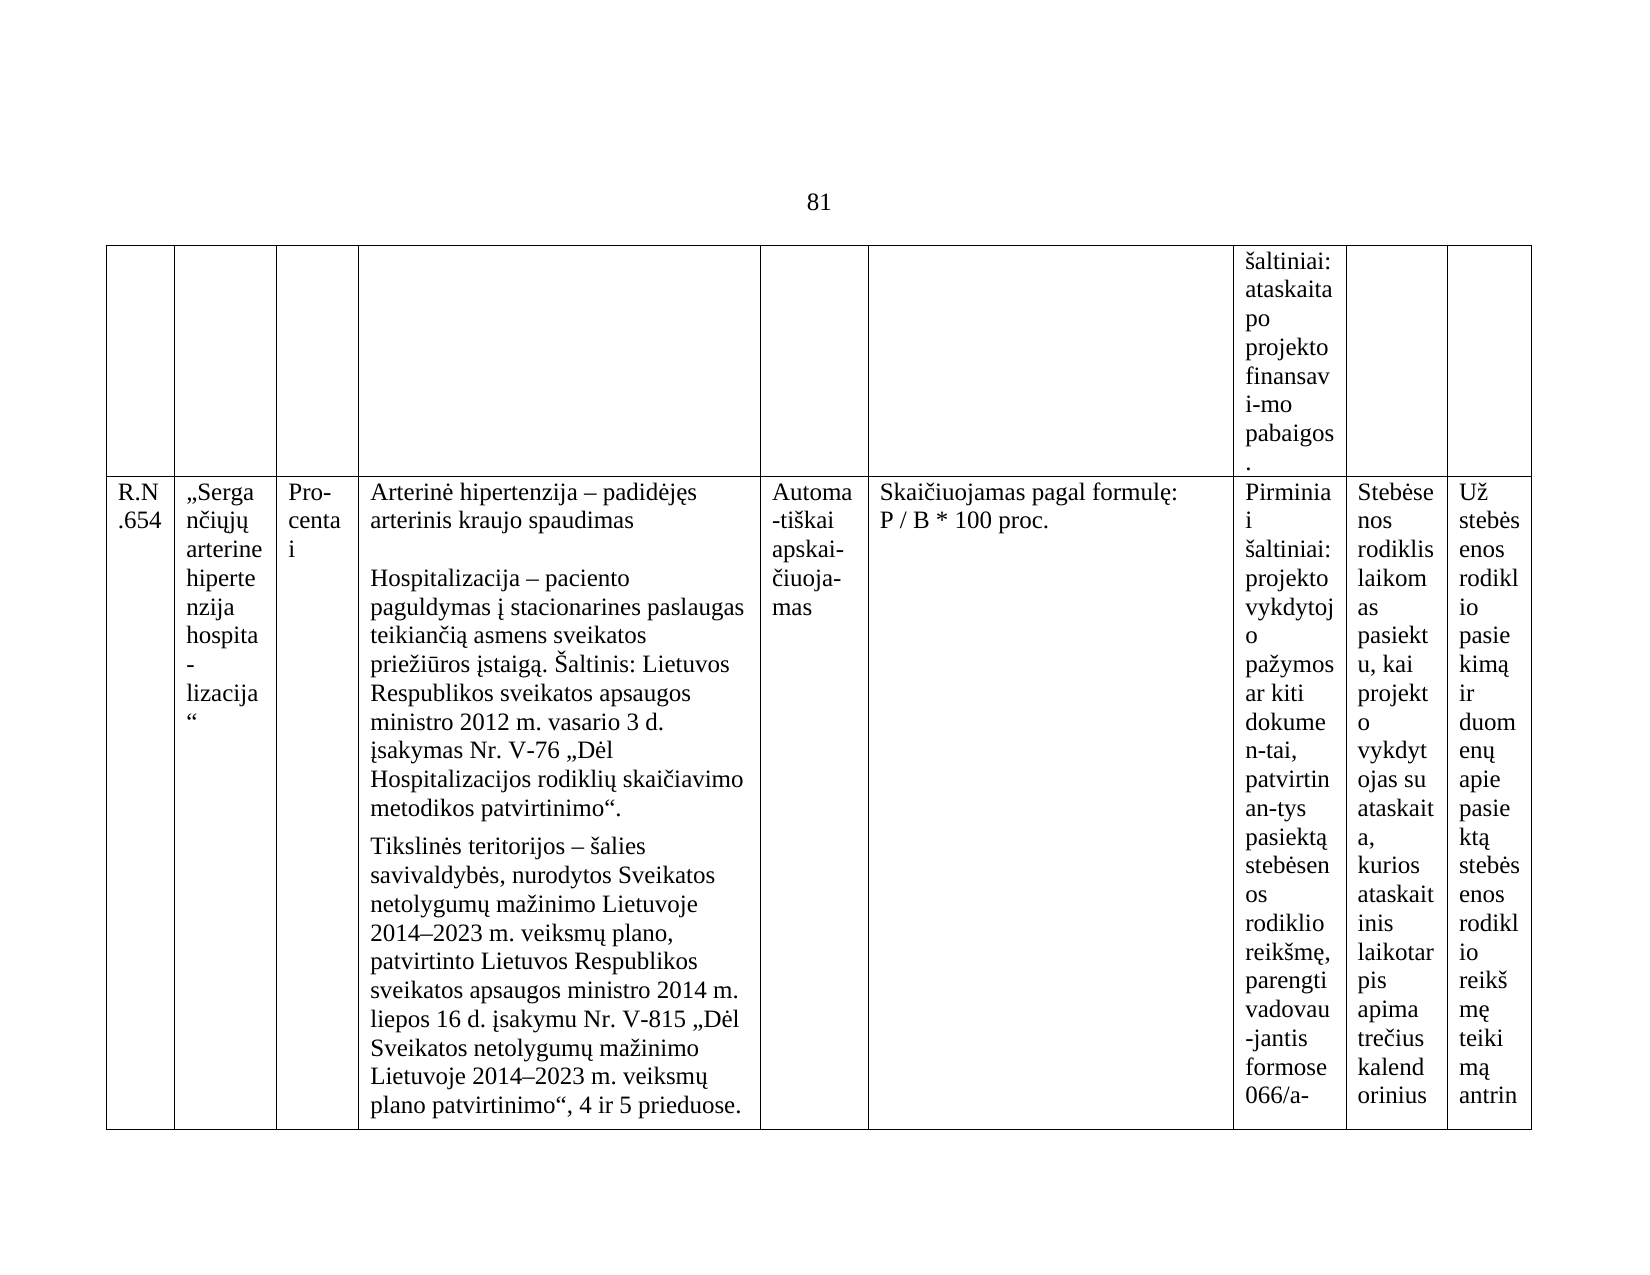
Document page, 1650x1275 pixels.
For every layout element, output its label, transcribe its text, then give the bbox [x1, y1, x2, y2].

table_cell [359, 246, 760, 476]
table_cell [1347, 246, 1447, 476]
table_cell [869, 246, 1233, 476]
table_cell [761, 246, 868, 476]
table_cell „Sergančiųjų arterine hipertenzija hospita-lizacija“ [175, 477, 276, 1128]
table_cell Skaičiuojamas pagal formulę: P / B * 100 proc. [869, 477, 1233, 1128]
table_cell Pirminiai šaltiniai: projekto vykdytojo pažymos ar kiti dokumen-tai, patvirtinan-tys pasiektą stebėsenos rodiklio reikšmę, parengti vadovau-jantis formose 066/a- [1234, 477, 1346, 1128]
table_cell Pro-centai [277, 477, 358, 1128]
table_cell [1448, 246, 1531, 476]
table_cell [107, 246, 174, 476]
table_cell Automa-tiškai apskai-čiuoja-mas [761, 477, 868, 1128]
table_cell [277, 246, 358, 476]
table_cell Už stebėsenos rodiklio pasiekimą ir duomenų apie pasiektą stebėsenos rodiklio reikšmę teikimą antrin [1448, 477, 1531, 1128]
table_cell R.N.654 [107, 477, 174, 1128]
table_cell [175, 246, 276, 476]
table_cell šaltiniai: ataskaita po projekto finansavi-mo pabaigos. [1234, 246, 1346, 476]
table_cell Arterinė hipertenzija – padidėjęs arterinis kraujo spaudimas Hospitalizacija – paciento paguldymas į stacionarines paslaugas teikiančią asmens sveikatos priežiūros įstaigą. Šaltinis: Lietuvos Respublikos sveikatos apsaugos ministro 2012 m. vasario 3 d. įsakymas Nr. V-76 „Dėl Hospitalizacijos rodiklių skaičiavimo metodikos patvirtinimo“. Tikslinės teritorijos – šalies savivaldybės, nurodytos Sveikatos netolygumų mažinimo Lietuvoje 2014–2023 m. veiksmų plano, patvirtinto Lietuvos Respublikos sveikatos apsaugos ministro 2014 m. liepos 16 d. įsakymu Nr. V-815 „Dėl Sveikatos netolygumų mažinimo Lietuvoje 2014–2023 m. veiksmų plano patvirtinimo“, 4 ir 5 prieduose. [359, 477, 760, 1128]
table_cell Stebėsenos rodiklis laikomas pasiektu, kai projekto vykdytojas su ataskaita, kurios ataskaitinis laikotarpis apima trečius kalendorinius [1347, 477, 1447, 1128]
